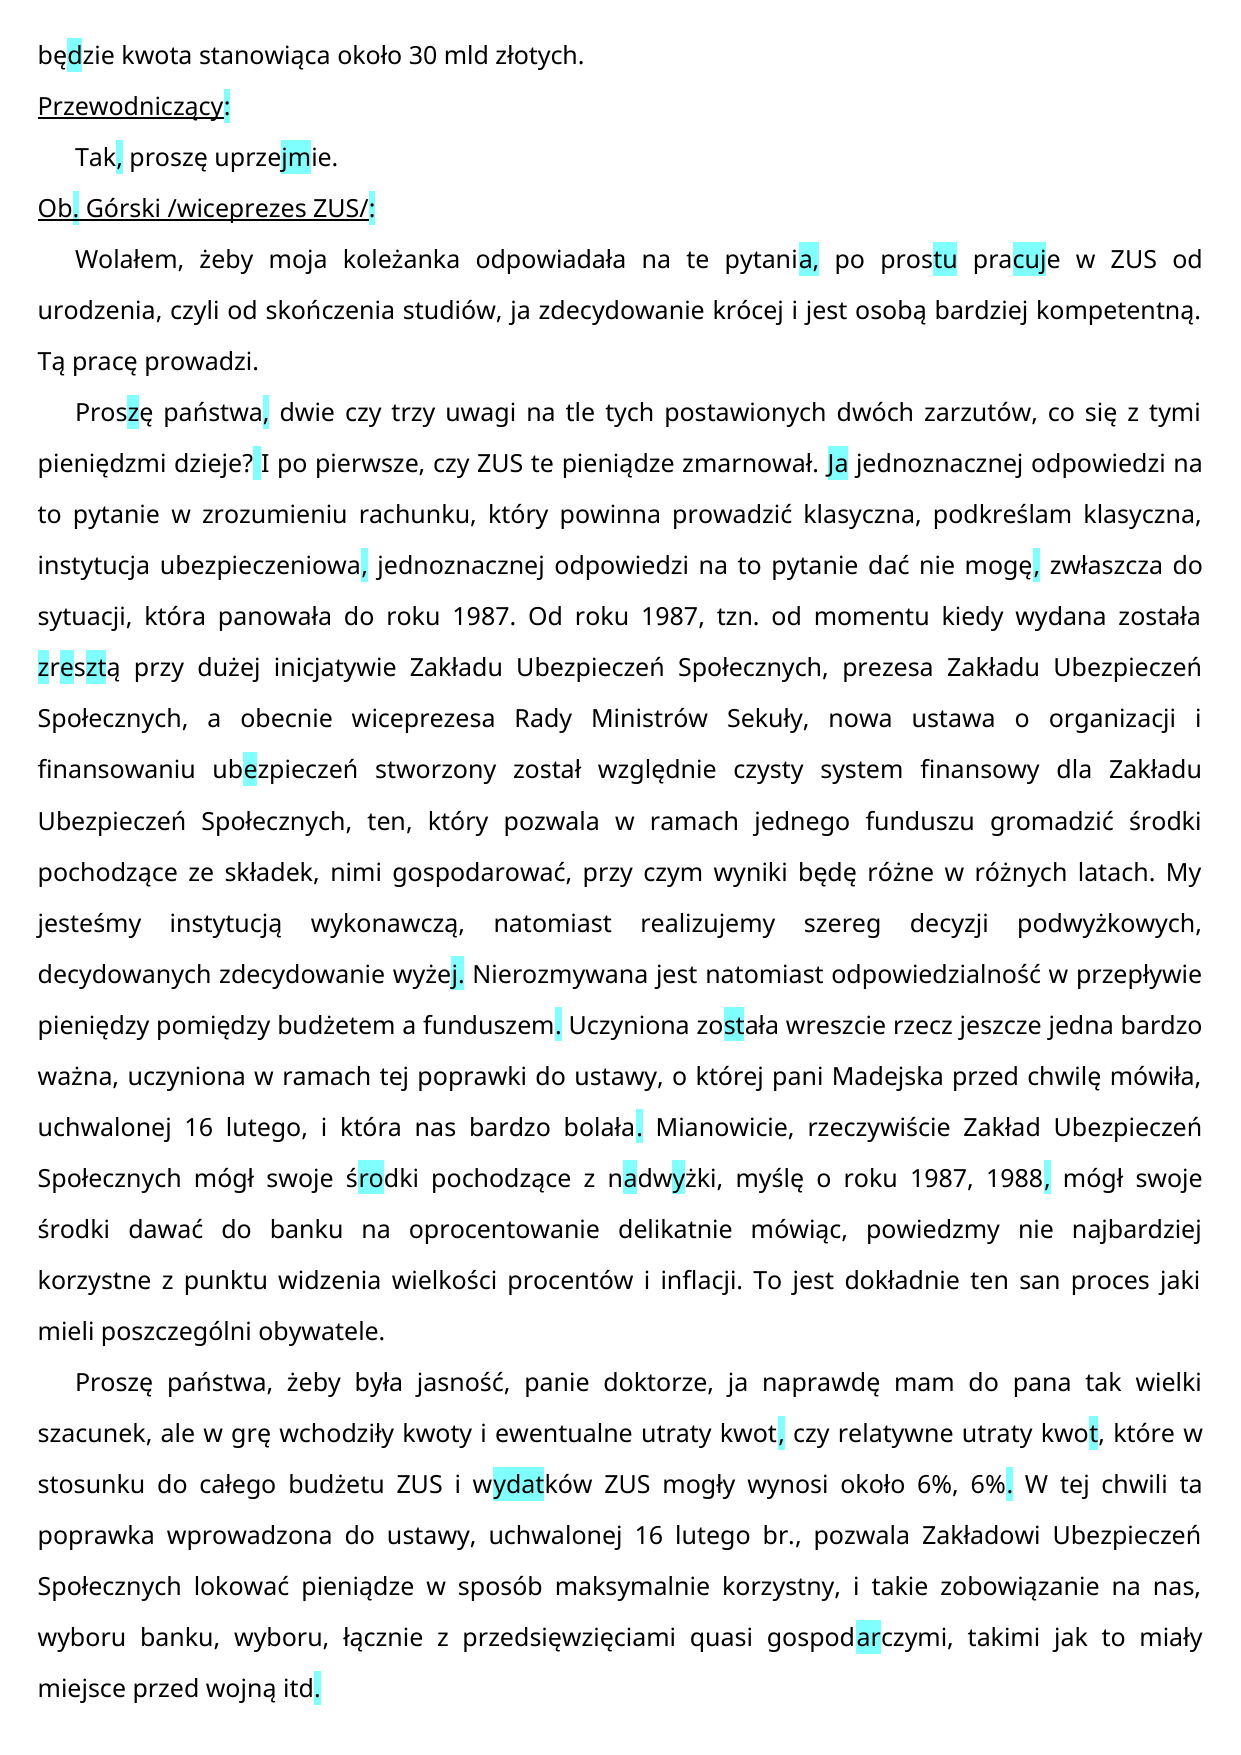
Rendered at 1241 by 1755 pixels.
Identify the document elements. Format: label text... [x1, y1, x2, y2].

text Proszę państwa, dwie czy trzy uwagi na tle tych postawionych dwóch zarzutów, co się z tymi pieniędzmi dzieje? I po pierwsze, czy ZUS te pieniądze zmarnował. Ja jednoznacznej odpowiedzi na to pytanie w zrozumieniu rachunku, który powinna prowadzić klasyczna, podkreślam klasyczna, instytucja ubezpieczeniowa, jednoznacznej odpowiedzi na to pytanie dać nie mogę, zwłaszcza do sytuacji, która panowała do roku 1987. Od roku 1987, tzn. od momentu kiedy wydana została zresztą przy dużej inicjatywie Zakładu Ubezpieczeń Społecznych, prezesa Zakładu Ubezpieczeń Społecznych, a obecnie wiceprezesa Rady Ministrów Sekuły, nowa ustawa o organizacji i finansowaniu ubezpieczeń stworzony został względnie czysty system finansowy dla Zakładu Ubezpieczeń Społecznych, ten, który pozwala w ramach jednego funduszu gromadzić środki pochodzące ze składek, nimi gospodarować, przy czym wyniki będę różne w różnych latach. My jesteśmy instytucją wykonawczą, natomiast realizujemy szereg decyzji podwyżkowych, decydowanych zdecydowanie wyżej. Nierozmywana jest natomiast odpowiedzialność w przepływie pieniędzy pomiędzy budżetem a funduszem. Uczyniona została wreszcie rzecz jeszcze jedna bardzo ważna, uczyniona w ramach tej poprawki do ustawy, o której pani Madejska przed chwilę mówiła, uchwalonej 16 lutego, i która nas bardzo bolała. Mianowicie, rzeczywiście Zakład Ubezpieczeń Społecznych mógł swoje środki pochodzące z nadwyżki, myślę o roku 1987, 1988, mógł swoje środki dawać do banku na oprocentowanie delikatnie mówiąc, powiedzmy nie najbardziej korzystne z punktu widzenia wielkości procentów i inflacji. To jest dokładnie ten san proces jaki mieli poszczególni obywatele. [37, 395, 1203, 1348]
text Wolałem, żeby moja koleżanka odpowiadała na te pytania, po prostu pracuje w ZUS od urodzenia, czyli od skończenia studiów, ja zdecydowanie krócej i jest osobą bardziej kompetentną. Tą pracę prowadzi. [37, 242, 1203, 378]
text Ob. Górski /wiceprezes ZUS/: [37, 191, 1203, 225]
text Przewodniczący: [37, 88, 1203, 123]
text Proszę państwa, żeby była jasność, panie doktorze, ja naprawdę mam do pana tak wielki szacunek, ale w grę wchodziły kwoty i ewentualne utraty kwot, czy relatywne utraty kwot, które w stosunku do całego budżetu ZUS i wydatków ZUS mogły wynosi około 6%, 6%. W tej chwili ta poprawka wprowadzona do ustawy, uchwalonej 16 lutego br., pozwala Zakładowi Ubezpieczeń Społecznych lokować pieniądze w sposób maksymalnie korzystny, i takie zobowiązanie na nas, wyboru banku, wyboru, łącznie z przedsięwzięciami quasi gospodarczymi, takimi jak to miały miejsce przed wojną itd. [37, 1364, 1203, 1705]
text Tak, proszę uprzejmie. [37, 139, 1203, 174]
text będzie kwota stanowiąca około 30 mld złotych. [37, 37, 1203, 72]
